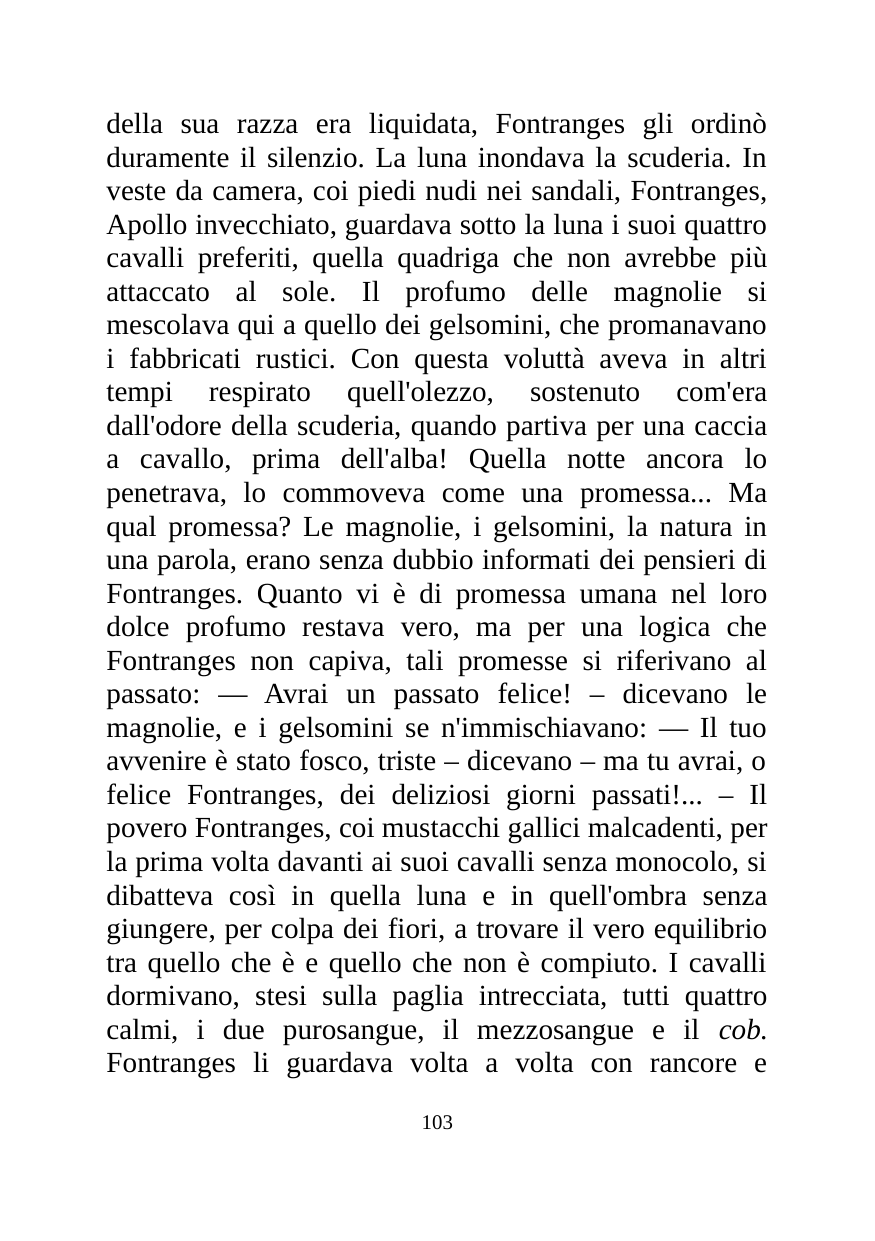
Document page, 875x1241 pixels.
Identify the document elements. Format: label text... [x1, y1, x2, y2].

text della sua razza era liquidata, Fontranges gli ordinò duramente il silenzio. La luna inondava la scuderia. In veste da camera, coi piedi nudi nei sandali, Fontranges, Apollo invecchiato, guardava sotto la luna i suoi quattro cavalli preferiti, quella quadriga che non avrebbe più attaccato al sole. Il profumo delle magnolie si mescolava qui a quello dei gelsomini, che promanavano i fabbricati rustici. Con questa voluttà aveva in altri tempi respirato quell'olezzo, sostenuto com'era dall'odore della scuderia, quando partiva per una caccia a cavallo, prima dell'alba! Quella notte ancora lo penetrava, lo commoveva come una promessa... Ma qual promessa? Le magnolie, i gelsomini, la natura in una parola, erano senza dubbio informati dei pensieri di Fontranges. Quanto vi è di promessa umana nel loro dolce profumo restava vero, ma per una logica che Fontranges non capiva, tali promesse si riferivano al passato: — Avrai un passato felice! – dicevano le magnolie, e i gelsomini se n'immischiavano: — Il tuo avvenire è stato fosco, triste – dicevano – ma tu avrai, o felice Fontranges, dei deliziosi giorni passati!... – Il povero Fontranges, coi mustacchi gallici malcadenti, per la prima volta davanti ai suoi cavalli senza monocolo, si dibatteva così in quella luna e in quell'ombra senza giungere, per colpa dei fiori, a trovare il vero equilibrio tra quello che è e quello che non è compiuto. I cavalli dormivano, stesi sulla paglia intrecciata, tutti quattro calmi, i due purosangue, il mezzosangue e il cob. Fontranges li guardava volta a volta con rancore e [106, 106, 768, 1079]
